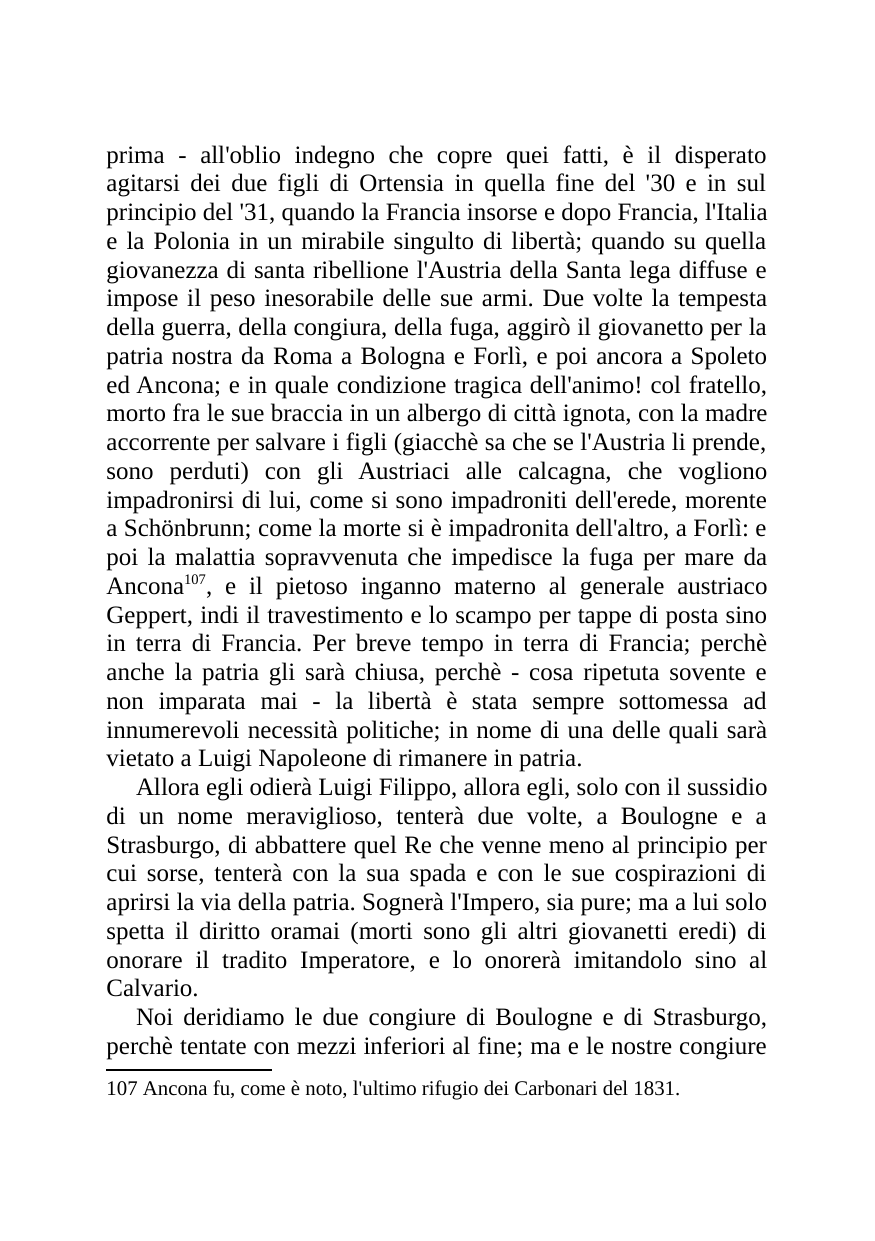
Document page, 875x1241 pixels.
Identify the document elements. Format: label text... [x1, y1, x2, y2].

text Ancona fu, come è noto, l'ultimo rifugio dei Carbonari del 1831. [106, 1076, 768, 1100]
text prima - all'oblio indegno che copre quei fatti, è il disperato agitarsi dei due figli di Ortensia in quella fine del '30 e in sul principio del '31, quando la Francia insorse e dopo Francia, l'Italia e la Polonia in un mirabile singulto di libertà; quando su quella giovanezza di santa ribellione l'Austria della Santa lega diffuse e impose il peso inesorabile delle sue armi. Due volte la tempesta della guerra, della congiura, della fuga, aggirò il giovanetto per la patria nostra da Roma a Bologna e Forlì, e poi ancora a Spoleto ed Ancona; e in quale condizione tragica dell'animo! col fratello, morto fra le sue braccia in un albergo di città ignota, con la madre accorrente per salvare i figli (giacchè sa che se l'Austria li prende, sono perduti) con gli Austriaci alle calcagna, che vogliono impadronirsi di lui, come si sono impadroniti dell'erede, morente a Schönbrunn; come la morte si è impadronita dell'altro, a Forlì: e poi la malattia sopravvenuta che impedisce la fuga per mare da Ancona, e il pietoso inganno materno al generale austriaco Geppert, indi il travestimento e lo scampo per tappe di posta sino in terra di Francia. Per breve tempo in terra di Francia; perchè anche la patria gli sarà chiusa, perchè - cosa ripetuta sovente e non imparata mai - la libertà è stata sempre sottomessa ad innumerevoli necessità politiche; in nome di una delle quali sarà vietato a Luigi Napoleone di rimanere in patria. [106, 140, 768, 772]
text Noi deridiamo le due congiure di Boulogne e di Strasburgo, perchè tentate con mezzi inferiori al fine; ma e le nostre congiure [106, 1002, 768, 1060]
text Allora egli odierà Luigi Filippo, allora egli, solo con il sussidio di un nome meraviglioso, tenterà due volte, a Boulogne e a Strasburgo, di abbattere quel Re che venne meno al principio per cui sorse, tenterà con la sua spada e con le sue cospirazioni di aprirsi la via della patria. Sognerà l'Impero, sia pure; ma a lui solo spetta il diritto oramai (morti sono gli altri giovanetti eredi) di onorare il tradito Imperatore, e lo onorerà imitandolo sino al Calvario. [106, 772, 768, 1002]
